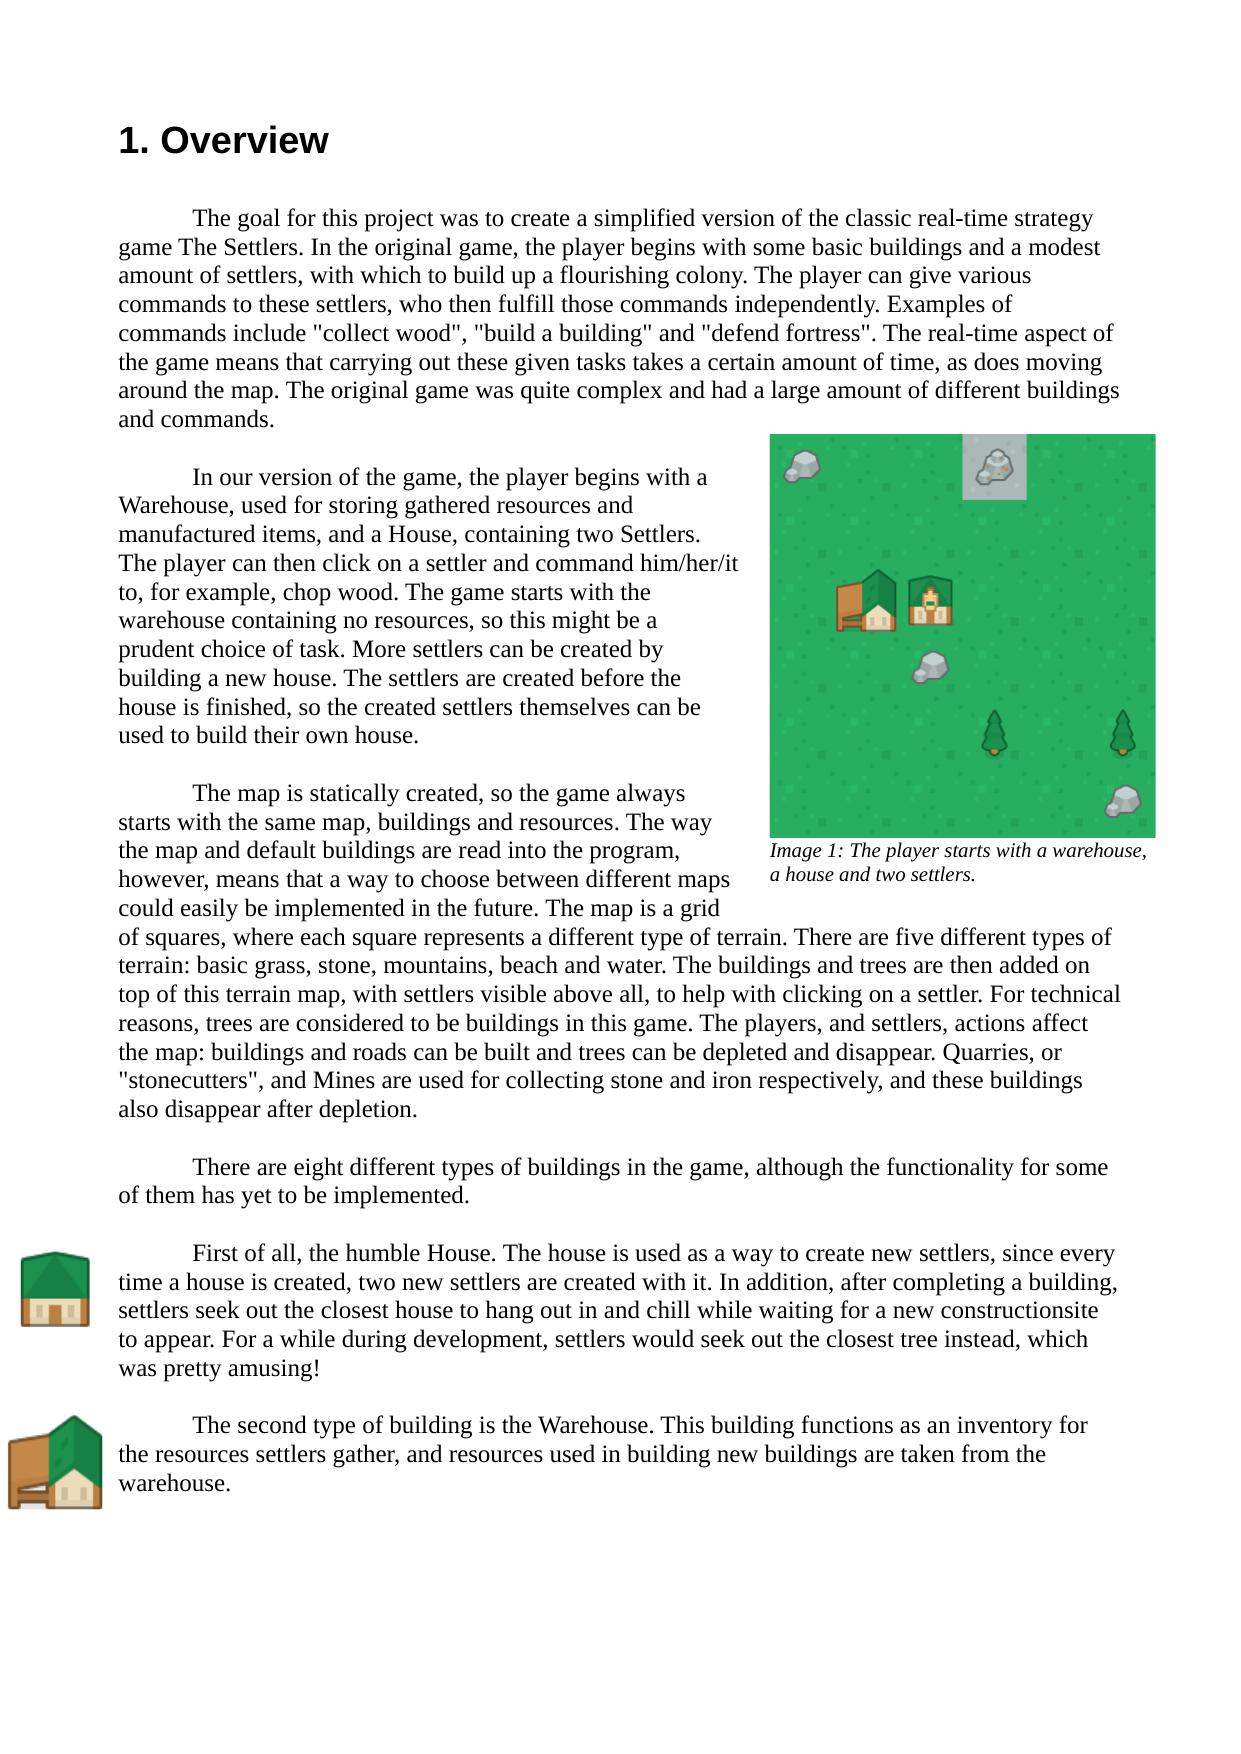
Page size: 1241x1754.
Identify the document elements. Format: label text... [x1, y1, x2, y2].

picture [5, 1239, 105, 1340]
text The goal for this project was to create a simplified version of the classic real-time strategy game The Settlers. In the original game, the player begins with some basic buildings and a modest amount of settlers, with which to build up a flourishing colony. The player can give various commands to these settlers, who then fulfill those commands independently. Examples of commands include "collect wood", "build a building" and "defend fortress". The real-time aspect of the game means that carrying out these given tasks takes a certain amount of time, as does moving around the map. The original game was quite complex and had a large amount of different buildings and commands. [118, 203, 1156, 434]
text There are eight different types of buildings in the game, although the functionality for some of them has yet to be implemented. [118, 1152, 1122, 1209]
text In our version of the game, the player begins with a Warehouse, used for storing gathered resources and manufactured items, and a House, containing two Settlers. The player can then click on a settler and command him/her/it to, for example, chop wood. The game starts with the warehouse containing no resources, so this might be a prudent choice of task. More settlers can be created by building a new house. The settlers are created before the house is finished, so the created settlers themselves can be used to build their own house. [118, 462, 769, 749]
picture [5, 1412, 105, 1513]
text The map is statically created, so the game always starts with the same map, buildings and resources. The way the map and default buildings are read into the program, however, means that a way to choose between different maps could easily be implemented in the future. The map is a grid of squares, where each square represents a different type of terrain. There are five different types of terrain: basic grass, stone, mountains, beach and water. The buildings and trees are then added on top of this terrain map, with settlers visible above all, to help with clicking on a settler. For technical reasons, trees are considered to be buildings in this game. The players, and settlers, actions affect the map: buildings and roads can be built and trees can be depleted and disappear. Quarries, or "stonecutters", and Mines are used for collecting stone and iron respectively, and these buildings also disappear after depletion. [118, 778, 1122, 1123]
subtitle 1. Overview [118, 118, 1122, 162]
text Image 1: The player starts with a warehouse, a house and two settlers. [769, 838, 1156, 886]
text First of all, the humble House. The house is used as a way to create new settlers, since every time a house is created, two new settlers are created with it. In addition, after completing a building, settlers seek out the closest house to hang out in and chill while waiting for a new constructionsite to appear. For a while during development, settlers would seek out the closest tree instead, which was pretty amusing! [118, 1238, 1122, 1382]
picture [769, 434, 1156, 838]
text The second type of building is the Warehouse. This building functions as an inventory for the resources settlers gather, and resources used in building new buildings are taken from the warehouse. [118, 1411, 1122, 1497]
